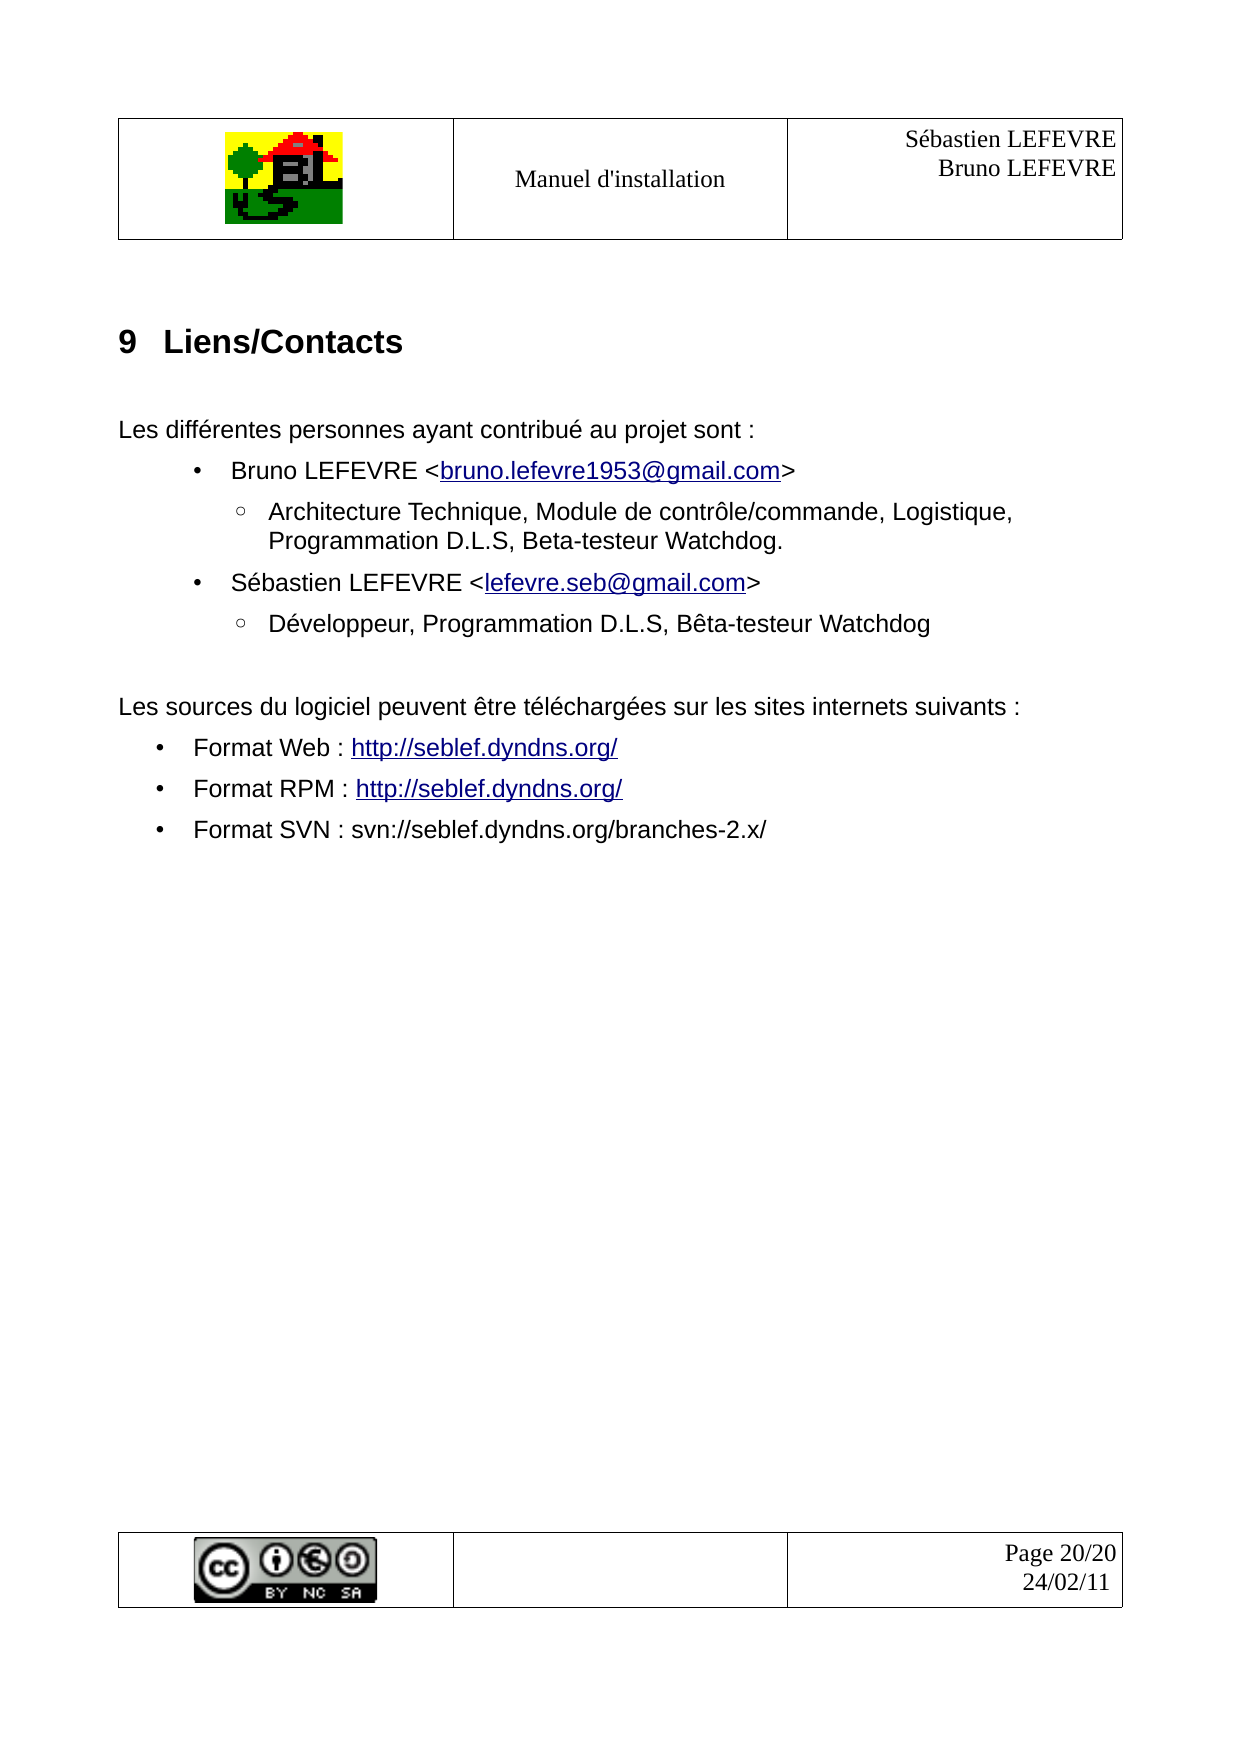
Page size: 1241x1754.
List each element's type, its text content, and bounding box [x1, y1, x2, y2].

subtitle Liens/Contacts [118, 322, 1122, 361]
list Développeur, Programmation D.L.S, Bêta-testeur Watchdog [231, 609, 1122, 638]
text Les différentes personnes ayant contribué au projet sont : [118, 415, 1122, 443]
picture [225, 132, 343, 224]
picture [193, 1537, 378, 1603]
list Bruno LEFEVRE <bruno.lefevre1953@gmail.com> [193, 456, 1122, 485]
list Format RPM : http://seblef.dyndns.org/ [156, 774, 1122, 803]
list Format SVN : svn://seblef.dyndns.org/branches-2.x/ [156, 815, 1122, 844]
list Format Web : http://seblef.dyndns.org/ [156, 733, 1122, 762]
text Les sources du logiciel peuvent être téléchargées sur les sites internets suivants : [118, 691, 1122, 720]
list Architecture Technique, Module de contrôle/commande, Logistique, Programmation D.L.S, Beta-testeur Watchdog. [231, 497, 1122, 555]
list Sébastien LEFEVRE <lefevre.seb@gmail.com> [193, 567, 1122, 596]
